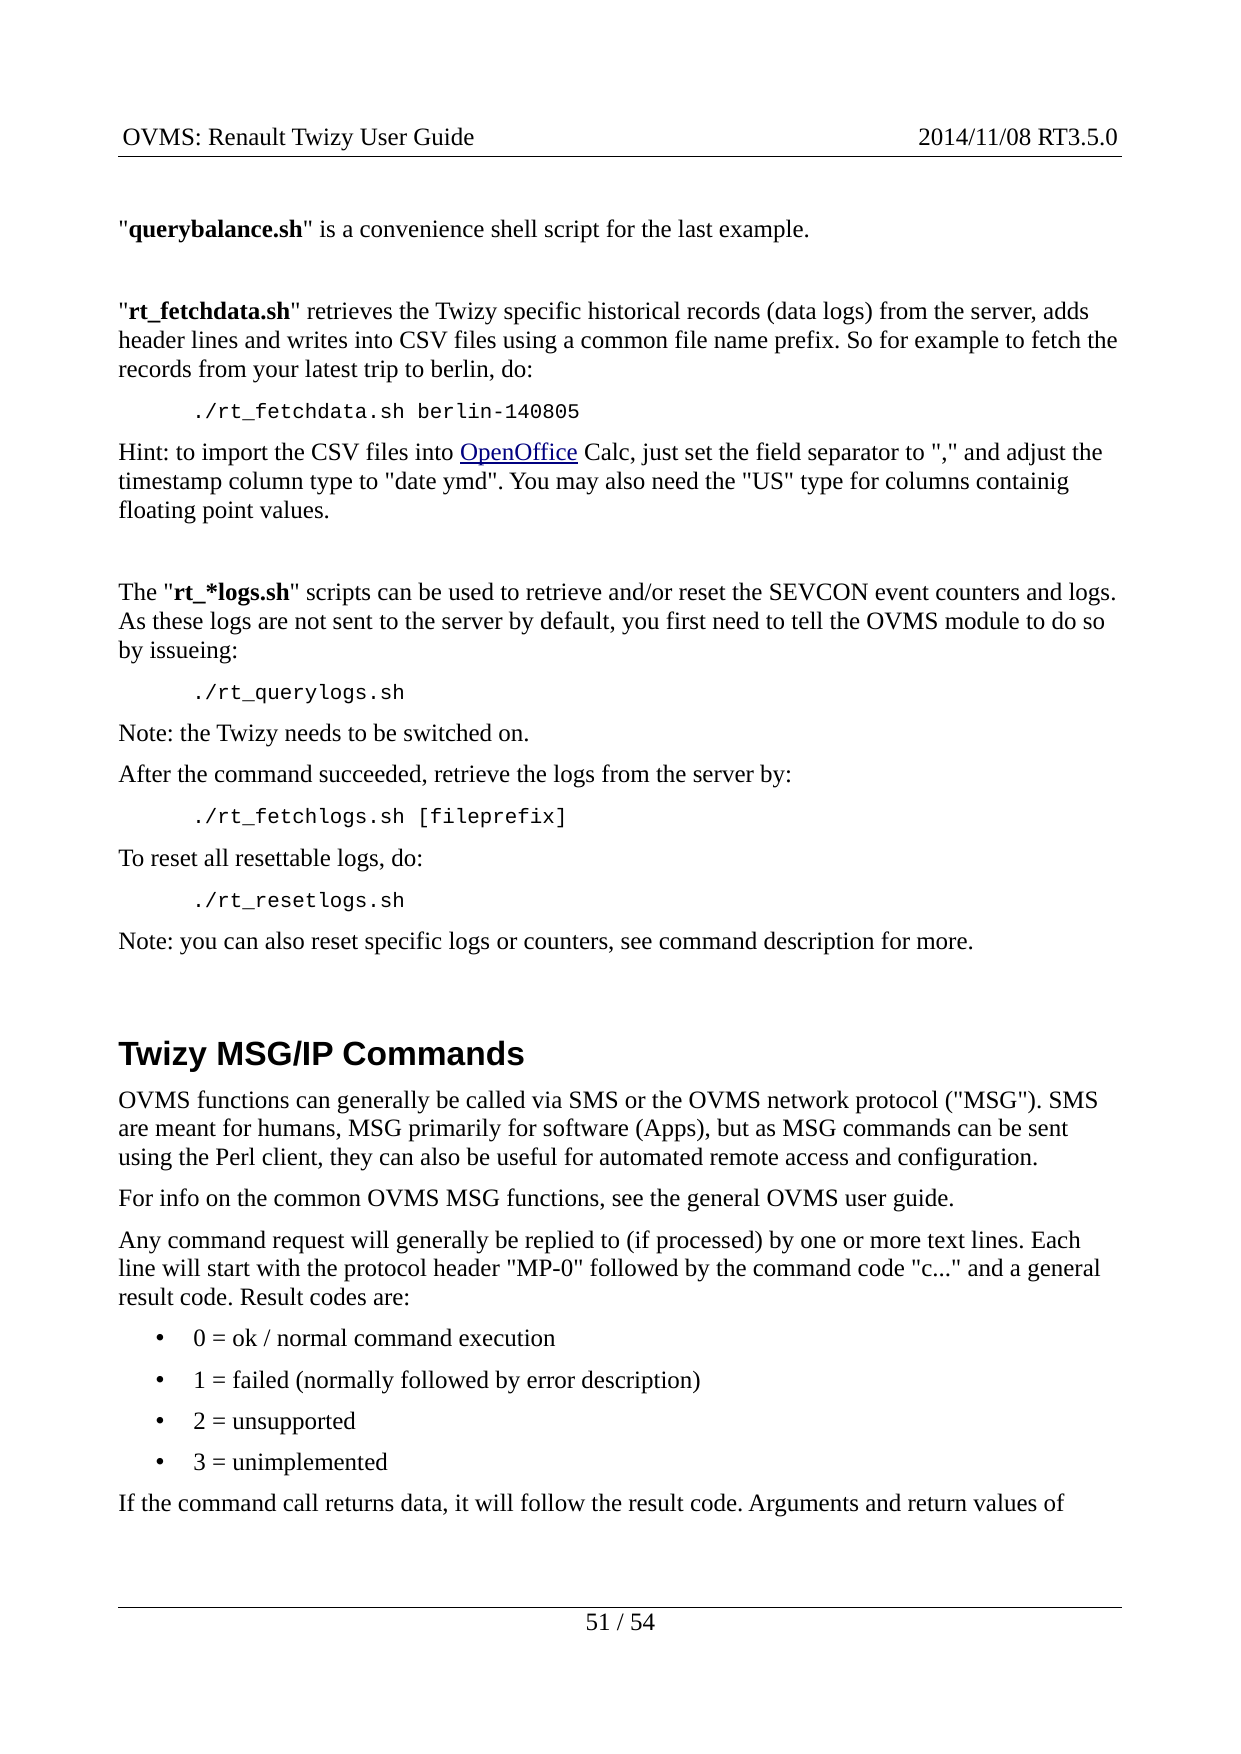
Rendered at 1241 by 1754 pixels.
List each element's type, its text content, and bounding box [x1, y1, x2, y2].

text Hint: to import the CSV files into OpenOffice Calc, just set the field separator to "," and adjust the timestamp column type to "date ymd". You may also need the "US" type for columns containig floating point values. [118, 437, 1122, 523]
text To reset all resettable logs, do: [118, 843, 1122, 871]
text "querybalance.sh" is a convenience shell script for the last example. [118, 214, 1122, 243]
text The "rt_*logs.sh" scripts can be used to retrieve and/or reset the SEVCON event counters and logs. As these logs are not sent to the server by default, you first need to tell the OVMS module to do so by issueing: [118, 577, 1122, 663]
text ./rt_querylogs.sh [118, 676, 1122, 706]
list 3 = unimplemented [156, 1447, 1122, 1476]
text Note: the Twizy needs to be switched on. [118, 718, 1122, 747]
text Note: you can also reset specific logs or counters, see command description for more. [118, 926, 1122, 955]
text Any command request will generally be replied to (if processed) by one or more text lines. Each line will start with the protocol header "MP-0" followed by the command code "c..." and a general result code. Result codes are: [118, 1225, 1122, 1311]
text OVMS functions can generally be called via SMS or the OVMS network protocol ("MSG"). SMS are meant for humans, MSG primarily for software (Apps), but as MSG commands can be sent using the Perl client, they can also be useful for automated remote access and configuration. [118, 1085, 1122, 1171]
list 1 = failed (normally followed by error description) [156, 1365, 1122, 1393]
text "rt_fetchdata.sh" retrieves the Twizy specific historical records (data logs) from the server, adds header lines and writes into CSV files using a common file name prefix. So for example to fetch the records from your latest trip to berlin, do: [118, 296, 1122, 383]
text If the command call returns data, it will follow the result code. Arguments and return values of [118, 1488, 1122, 1517]
list 2 = unsupported [156, 1406, 1122, 1435]
list 0 = ok / normal command execution [156, 1323, 1122, 1352]
text ./rt_fetchlogs.sh [fileprefix] [118, 801, 1122, 830]
text After the command succeeded, retrieve the logs from the server by: [118, 759, 1122, 788]
text For info on the common OVMS MSG functions, see the general OVMS user guide. [118, 1183, 1122, 1212]
text ./rt_fetchdata.sh berlin-140805 [118, 395, 1122, 425]
subtitle Twizy MSG/IP Commands [118, 1033, 1122, 1072]
text ./rt_resetlogs.sh [118, 884, 1122, 913]
